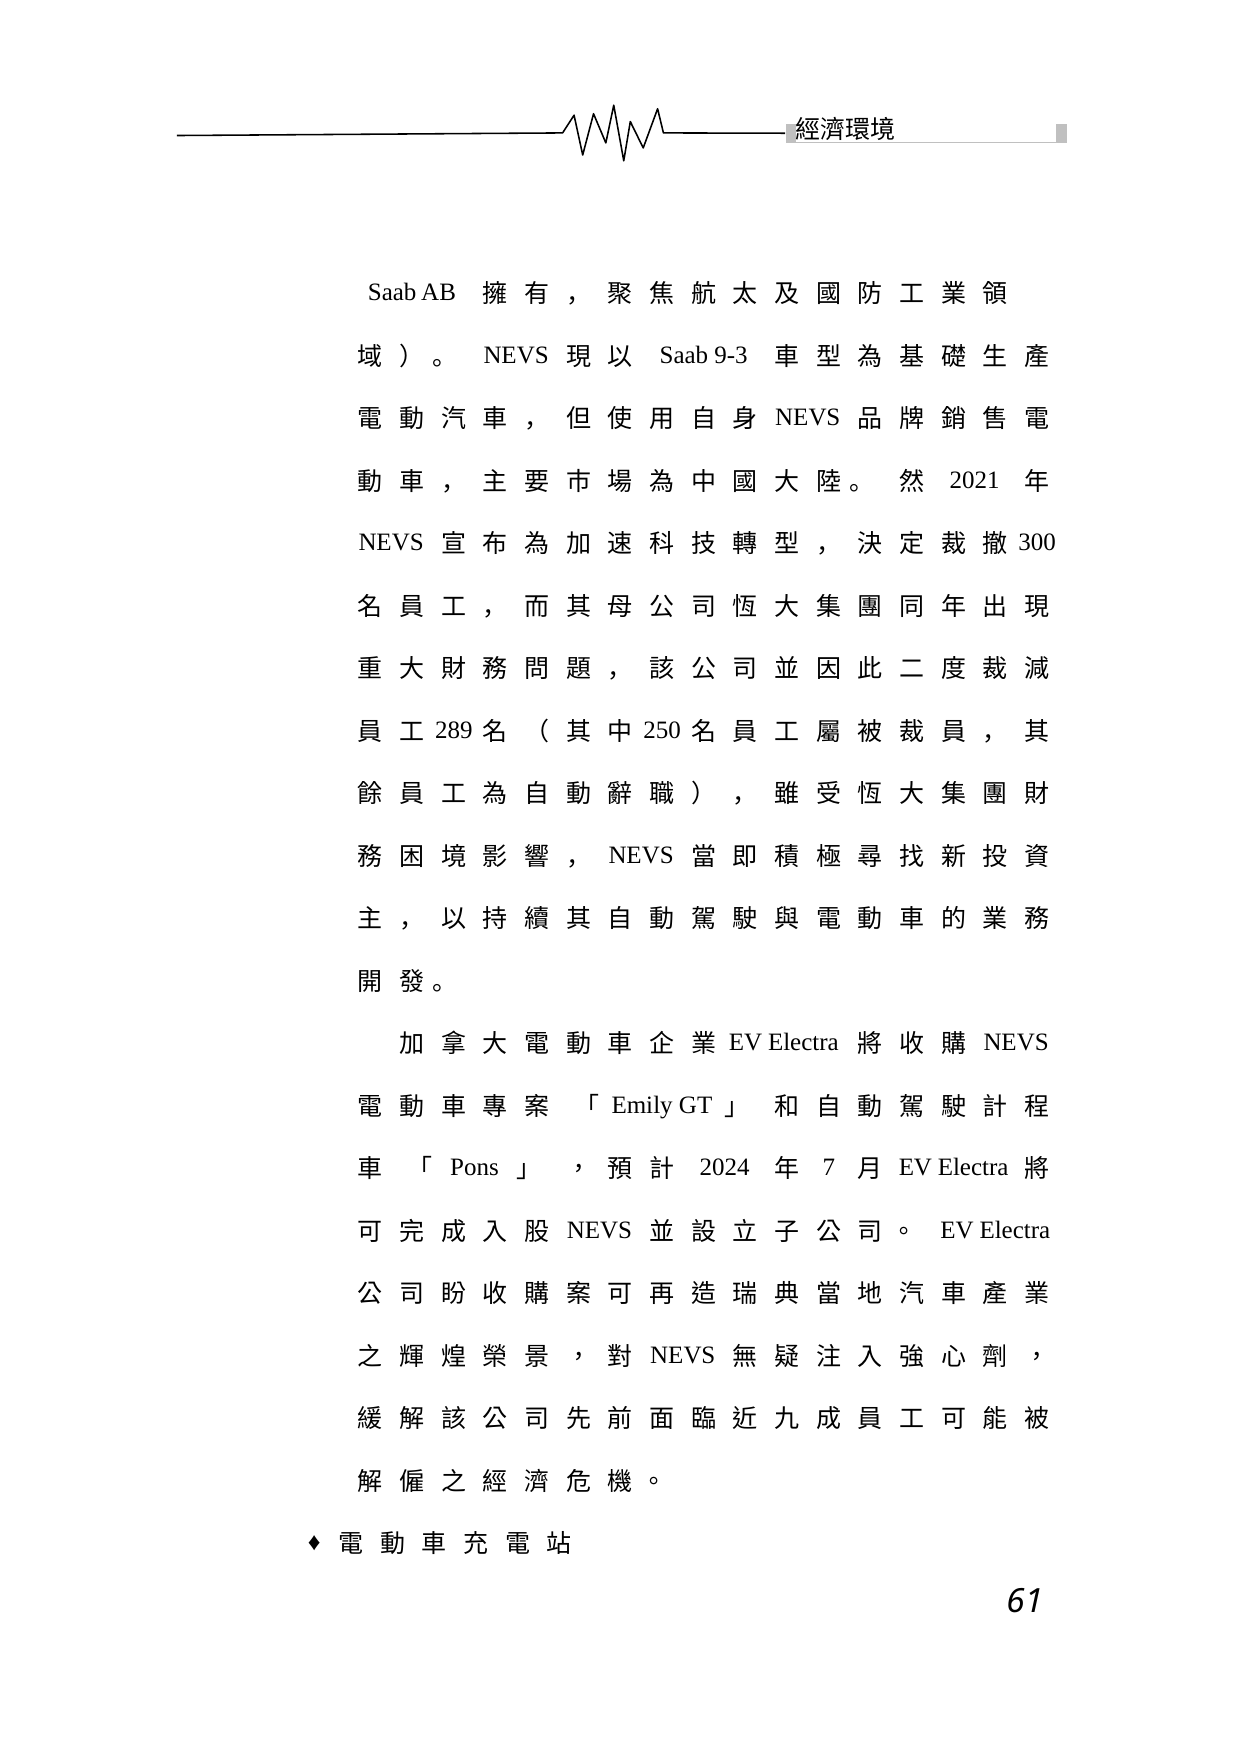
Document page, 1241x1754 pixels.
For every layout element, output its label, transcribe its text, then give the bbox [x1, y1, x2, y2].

text Saab AB擁有，聚焦航太及國防工業領域）。NEVS現以Saab 9-3車型為基礎生產電動汽車，但使用自身NEVS品牌銷售電動車，主要市場為中國大陸。然2021年NEVS宣布為加速科技轉型，決定裁撤300名員工，而其母公司恆大集團同年出現重大財務問題，該公司並因此二度裁減員工289名（其中250名員工屬被裁員，其餘員工為自動辭職），雖受恆大集團財務困境影響，NEVS當即積極尋找新投資主，以持續其自動駕駛與電動車的業務開發。 [330, 250, 1058, 1000]
text 加拿大電動車企業EV Electra 將收購NEVS電動車專案「Emily GT」和自動駕駛計程車「Pons」，預計2024年7月EV Electra將可完成入股NEVS並設立子公司。EV Electra公司盼收購案可再造瑞典當地汽車產業之輝煌榮景，對NEVS無疑注入強心劑，緩解該公司先前面臨近九成員工可能被解僱之經濟危機。 [330, 1000, 1058, 1500]
text ♦ 電動車充電站 [301, 1500, 1058, 1563]
